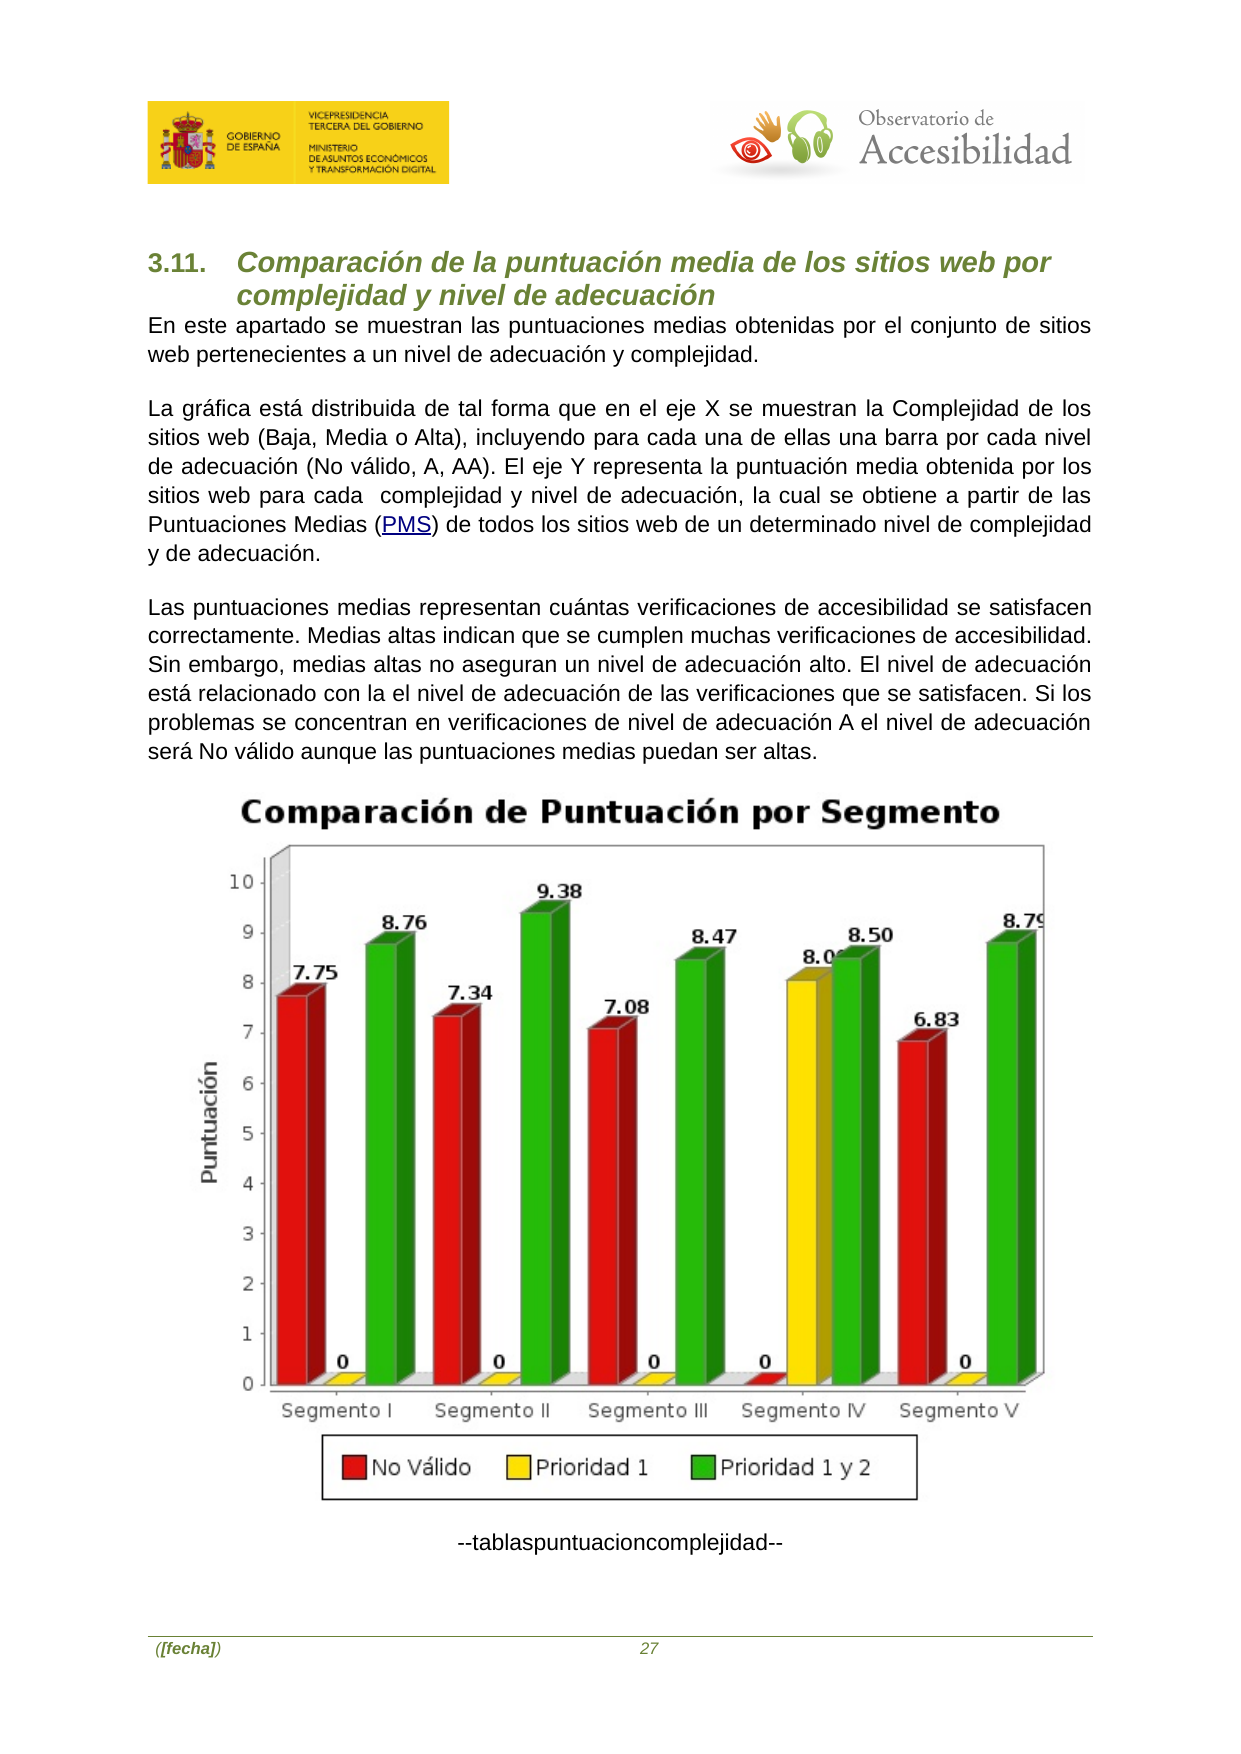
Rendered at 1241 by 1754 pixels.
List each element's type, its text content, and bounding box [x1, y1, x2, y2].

subtitle Comparación de la puntuación media de los sitios web por complejidad y nivel de adecuación [148, 245, 1092, 312]
text Las puntuaciones medias representan cuántas verificaciones de accesibilidad se satisfacen correctamente. Medias altas indican que se cumplen muchas verificaciones de accesibilidad. Sin embargo, medias altas no aseguran un nivel de adecuación alto. El nivel de adecuación está relacionado con la el nivel de adecuación de las verificaciones que se satisfacen. Si los problemas se concentran en verificaciones de nivel de adecuación A el nivel de adecuación será No válido aunque las puntuaciones medias puedan ser altas. [148, 593, 1092, 764]
picture [710, 101, 1086, 184]
picture [147, 101, 450, 184]
text En este apartado se muestran las puntuaciones medias obtenidas por el conjunto de sitios web pertenecientes a un nivel de adecuación y complejidad. [148, 312, 1092, 367]
picture [178, 792, 1062, 1502]
text --tablaspuntuacioncomplejidad-- [148, 1528, 1092, 1555]
text La gráfica está distribuida de tal forma que en el eje X se muestran la Complejidad de los sitios web (Baja, Media o Alta), incluyendo para cada una de ellas una barra por cada nivel de adecuación (No válido, A, AA). El eje Y representa la puntuación media obtenida por los sitios web para cada complejidad y nivel de adecuación, la cual se obtiene a partir de las Puntuaciones Medias (PMS) de todos los sitios web de un determinado nivel de complejidad y de adecuación. [148, 395, 1092, 566]
